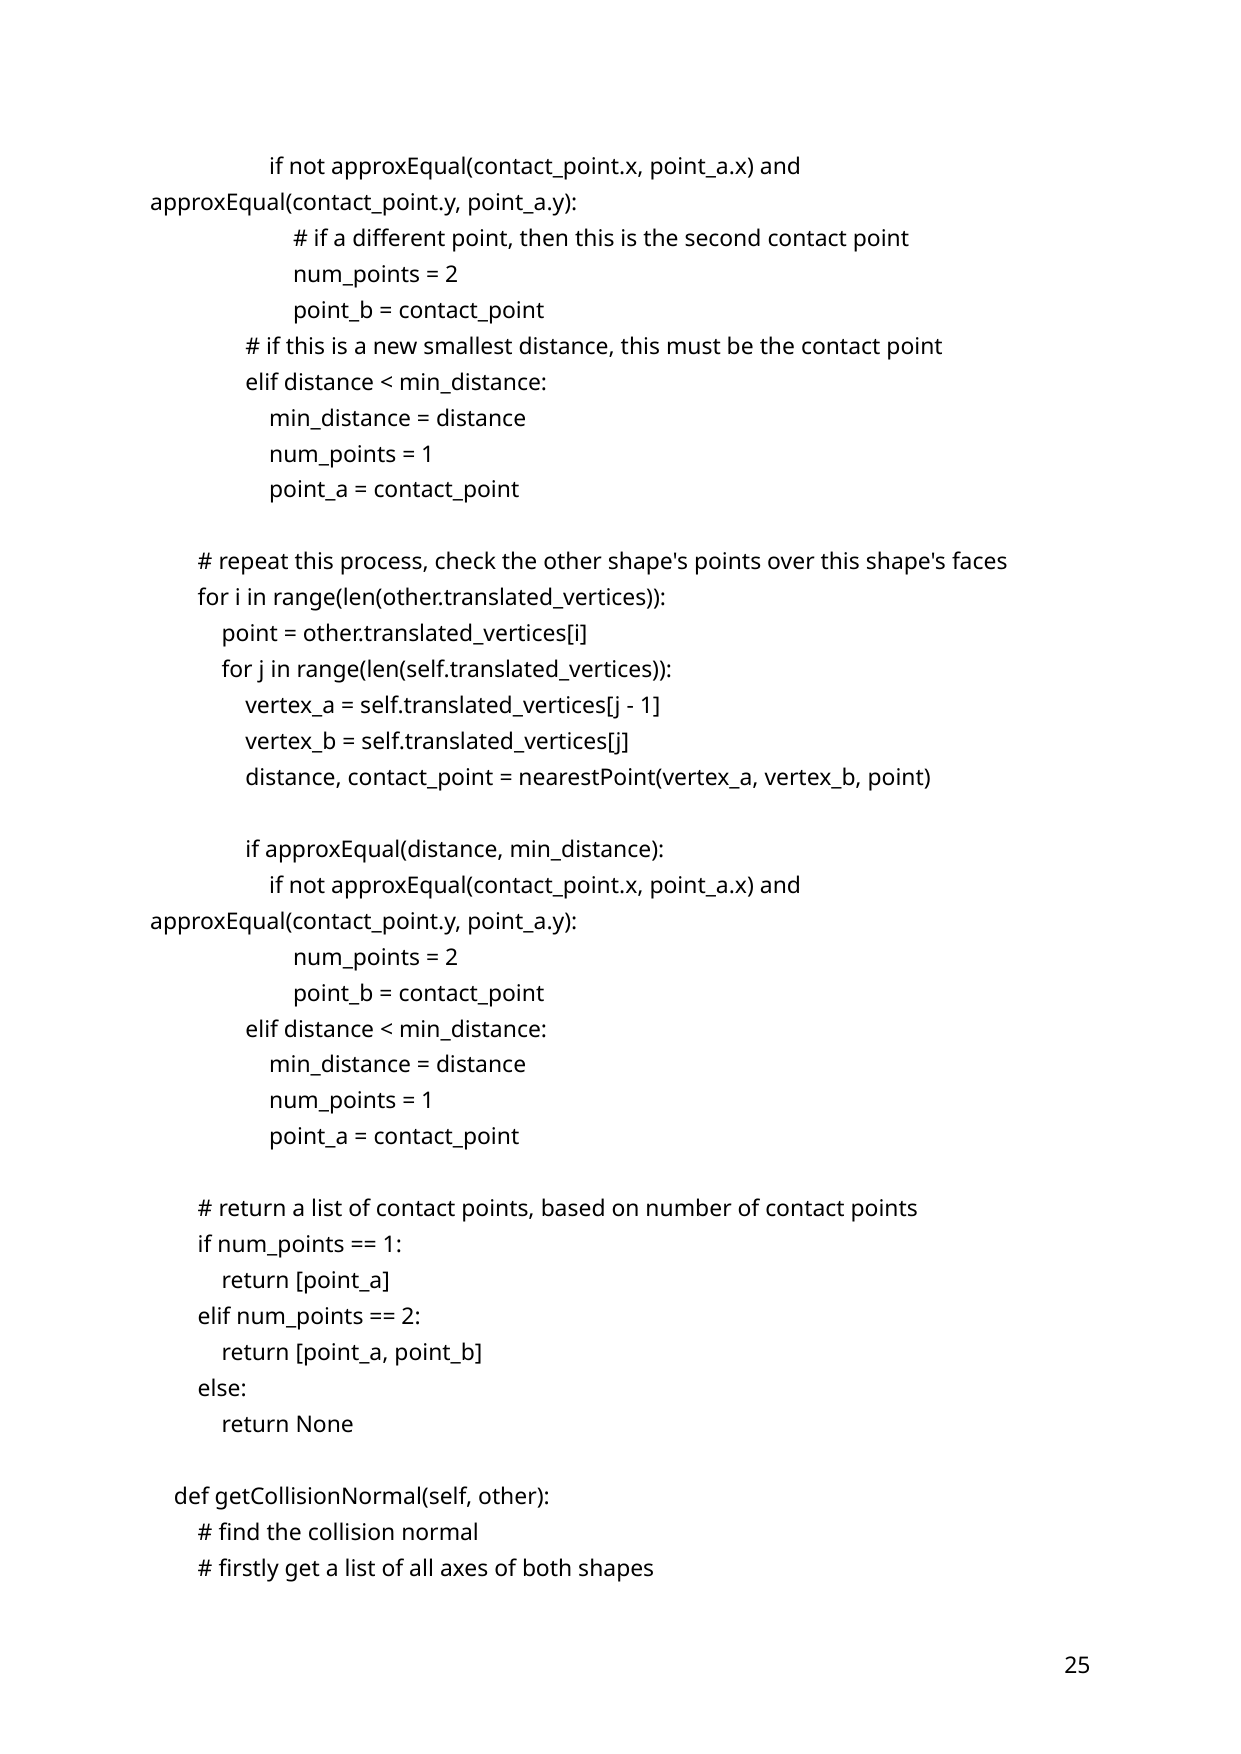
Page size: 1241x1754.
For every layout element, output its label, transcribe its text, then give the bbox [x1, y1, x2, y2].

text # firstly get a list of all axes of both shapes [150, 1552, 1090, 1583]
text elif distance < min_distance: [150, 366, 1090, 397]
text point_a = contact_point [150, 1120, 1090, 1152]
text return [point_a] [150, 1264, 1090, 1295]
text vertex_a = self.translated_vertices[j - 1] [150, 689, 1090, 720]
text min_distance = distance [150, 402, 1090, 433]
text distance, contact_point = nearestPoint(vertex_a, vertex_b, point) [150, 761, 1090, 792]
text elif num_points == 2: [150, 1300, 1090, 1331]
text elif distance < min_distance: [150, 1012, 1090, 1044]
text point_b = contact_point [150, 977, 1090, 1008]
text # if a different point, then this is the second contact point [150, 222, 1090, 253]
text if num_points == 1: [150, 1228, 1090, 1259]
text for j in range(len(self.translated_vertices)): [150, 653, 1090, 684]
text # return a list of contact points, based on number of contact points [150, 1192, 1090, 1223]
text # repeat this process, check the other shape's points over this shape's faces [150, 545, 1090, 577]
text num_points = 1 [150, 437, 1090, 469]
text num_points = 2 [150, 258, 1090, 289]
text point_b = contact_point [150, 294, 1090, 325]
text # if this is a new smallest distance, this must be the contact point [150, 330, 1090, 361]
text min_distance = distance [150, 1048, 1090, 1080]
text return None [150, 1408, 1090, 1439]
text if not approxEqual(contact_point.x, point_a.x) and approxEqual(contact_point.y, point_a.y): [150, 869, 1090, 936]
text num_points = 2 [150, 941, 1090, 972]
text else: [150, 1372, 1090, 1403]
text num_points = 1 [150, 1084, 1090, 1116]
text point = other.translated_vertices[i] [150, 617, 1090, 648]
text for i in range(len(other.translated_vertices)): [150, 581, 1090, 612]
text return [point_a, point_b] [150, 1336, 1090, 1367]
text if approxEqual(distance, min_distance): [150, 833, 1090, 864]
text point_a = contact_point [150, 473, 1090, 505]
text vertex_b = self.translated_vertices[j] [150, 725, 1090, 756]
text if not approxEqual(contact_point.x, point_a.x) and approxEqual(contact_point.y, point_a.y): [150, 150, 1090, 217]
text # find the collision normal [150, 1516, 1090, 1547]
text def getCollisionNormal(self, other): [150, 1480, 1090, 1511]
